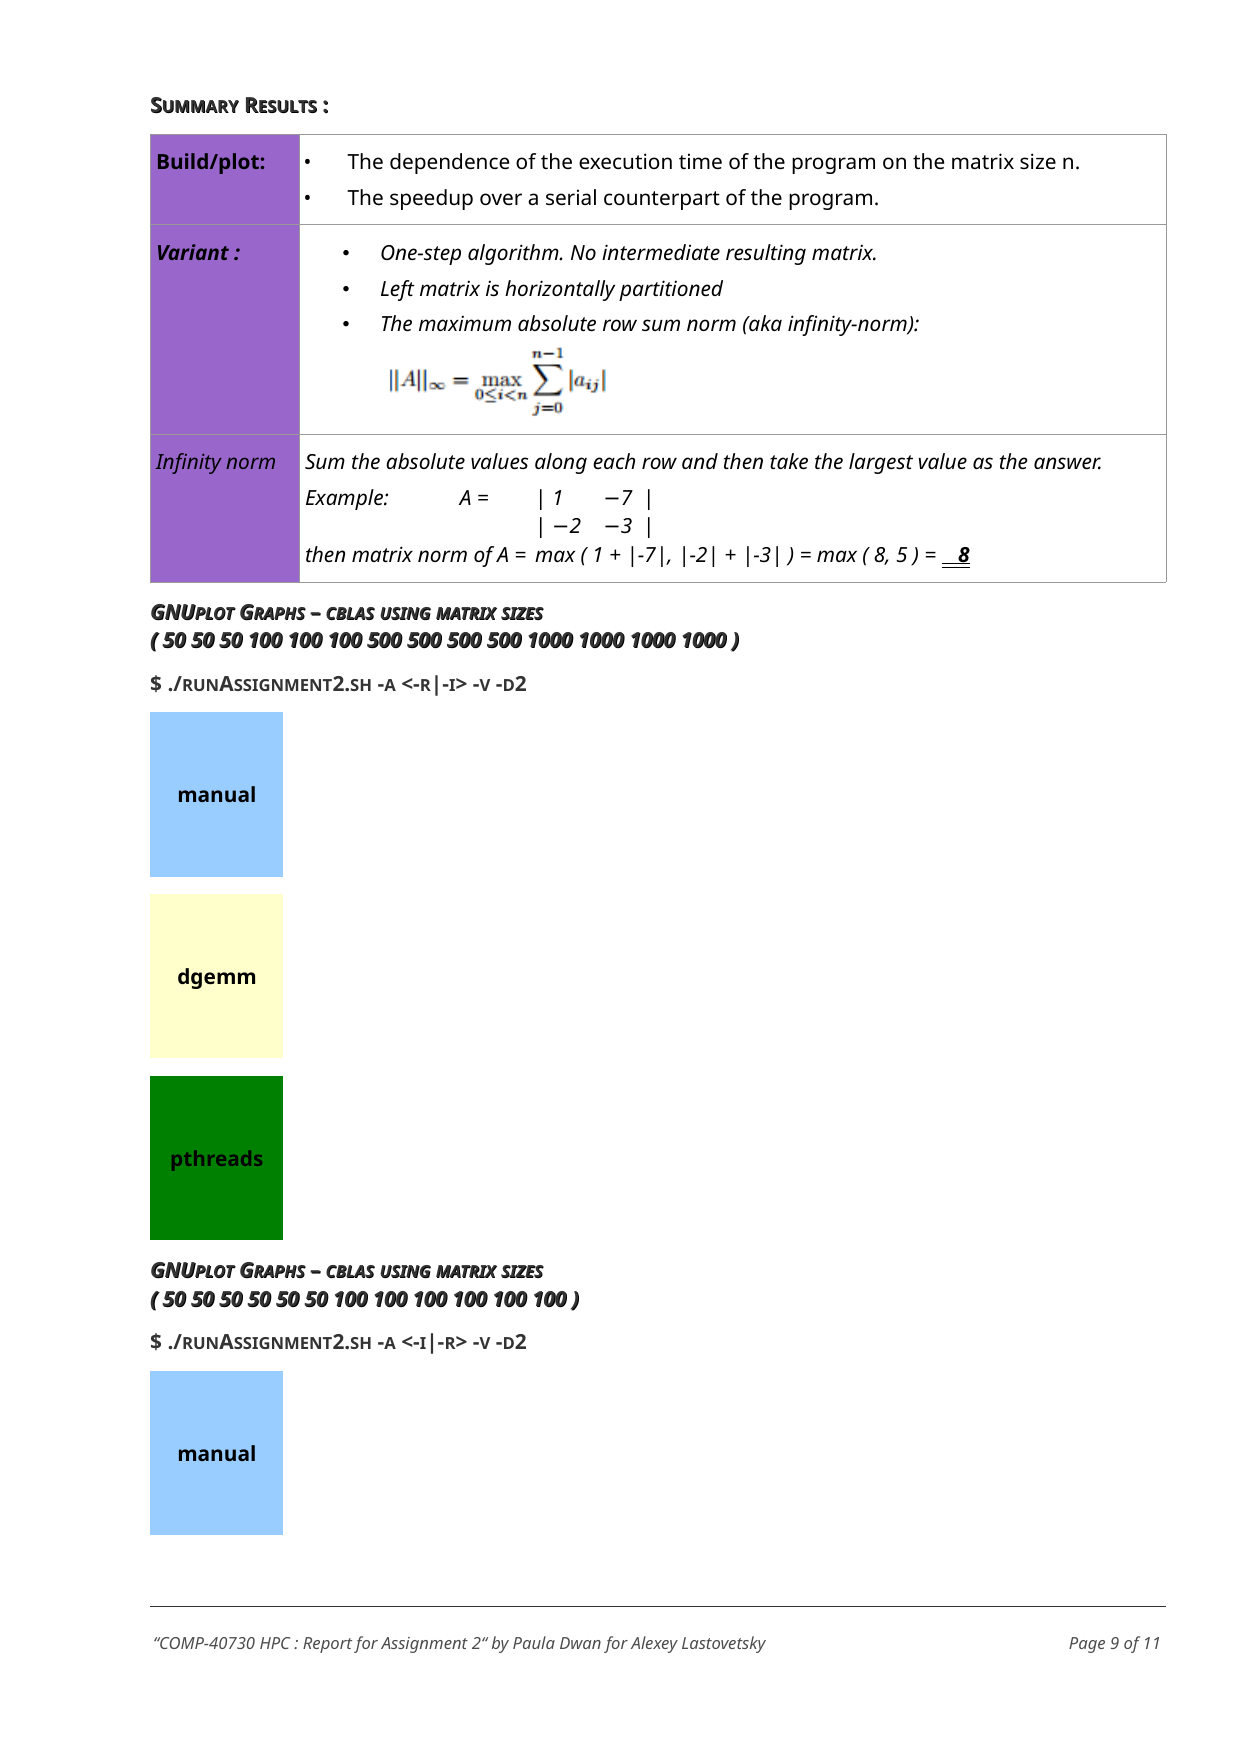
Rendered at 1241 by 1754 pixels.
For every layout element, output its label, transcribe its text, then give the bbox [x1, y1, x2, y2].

table_header [284, 1371, 1166, 1426]
table_cell [284, 1426, 1166, 1480]
table_cell [284, 1185, 1166, 1240]
table_header dgemm [150, 894, 283, 1058]
picture [389, 345, 632, 421]
table_header Infinity norm [151, 435, 299, 582]
table_cell [284, 1480, 1166, 1535]
table_header • The dependence of the execution time of the program on the matrix size n. • The speedup over a serial counterpart of the program. [300, 135, 1166, 224]
subtitle Summary Results : [150, 90, 1166, 118]
table_header manual [150, 712, 283, 877]
table_cell [284, 1004, 1166, 1058]
subtitle GNUplot Graphs – cblas using matrix sizes ( 50 50 50 50 50 50 100 100 100 100 100 100 ) [150, 1255, 1166, 1312]
table_header [284, 894, 1166, 949]
subtitle $ ./runAssignment2.sh -a <-r|-i> -v -d2 [150, 669, 1166, 697]
subtitle GNUplot Graphs – cblas using matrix sizes ( 50 50 50 100 100 100 500 500 500 500 1000 1000 1000 1000 ) [150, 597, 1166, 654]
table_cell [284, 767, 1166, 822]
table_header pthreads [150, 1076, 283, 1240]
subtitle $ ./runAssignment2.sh -a <-i|-r> -v -d2 [150, 1327, 1166, 1356]
table_header [284, 712, 1166, 767]
table_cell [284, 949, 1166, 1004]
table_header manual [150, 1371, 283, 1535]
table_header Sum the absolute values along each row and then take the largest value as the answer. Example: A = | 1 −7 | | −2 −3 | then matrix norm of A = max ( 1 + |-7|, |-2| + |-3| ) = max ( 8, 5 ) = 8 [300, 435, 1166, 582]
table_cell [284, 1131, 1166, 1185]
table_cell [284, 822, 1166, 877]
table_cell Variant : [151, 225, 299, 434]
table_header [284, 1076, 1166, 1131]
table_header Build/plot: [151, 135, 299, 224]
table_cell One-step algorithm. No intermediate resulting matrix. Left matrix is horizontally partitioned The maximum absolute row sum norm (aka infinity-norm): [300, 225, 1166, 434]
